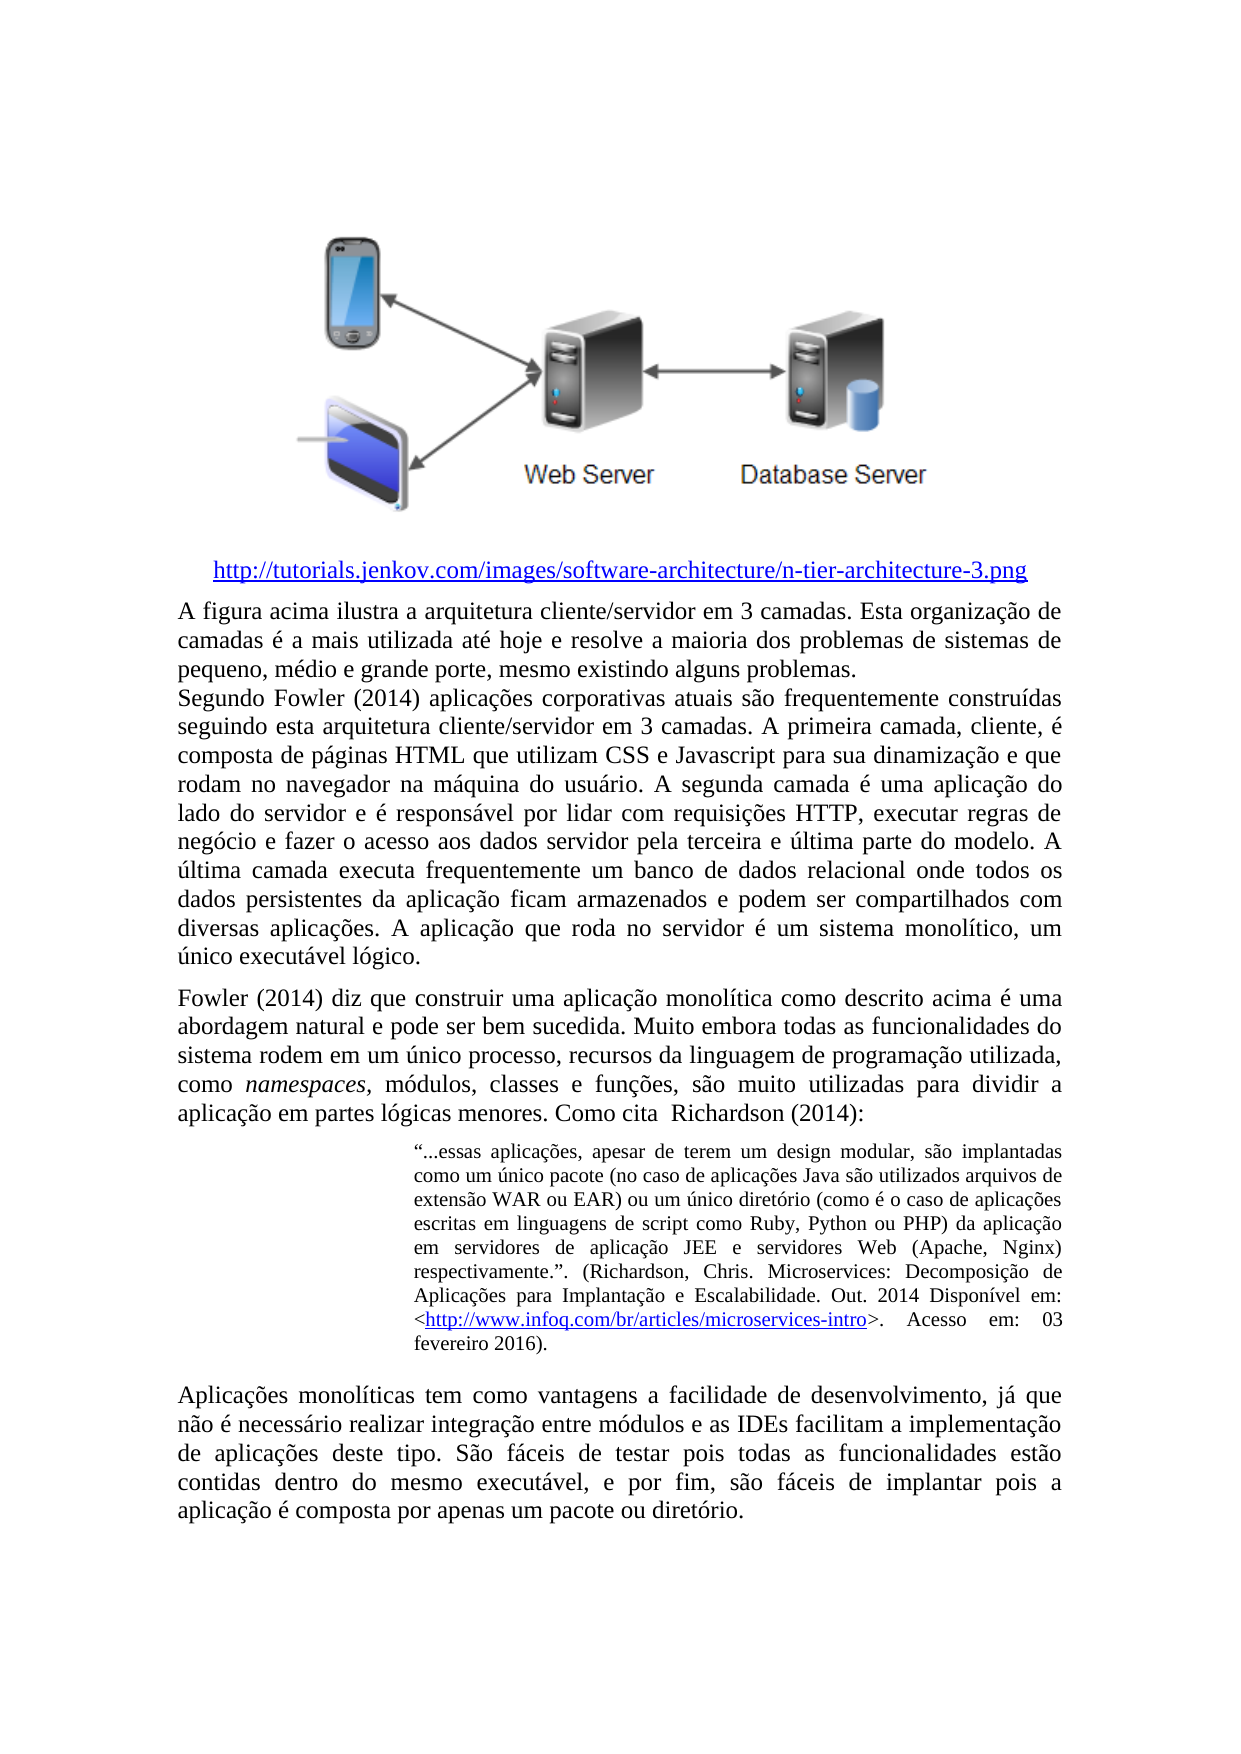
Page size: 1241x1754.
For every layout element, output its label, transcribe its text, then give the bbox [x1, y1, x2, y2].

text “...essas aplicações, apesar de terem um design modular, são implantadas como um único pacote (no caso de aplicações Java são utilizados arquivos de extensão WAR ou EAR) ou um único diretório (como é o caso de aplicações escritas em linguagens de script como Ruby, Python ou PHP) da aplicação em servidores de aplicação JEE e servidores Web (Apache, Nginx) respectivamente.”. (Richardson, Chris. Microservices: Decomposição de Aplicações para Implantação e Escalabilidade. Out. 2014 Disponível em: <http://www.infoq.com/br/articles/microservices-intro>. Acesso em: 03 fevereiro 2016). [413, 1139, 1063, 1355]
text http://tutorials.jenkov.com/images/software-architecture/n-tier-architecture-3.png [177, 207, 1063, 584]
picture [262, 206, 978, 556]
text Segundo Fowler (2014) aplicações corporativas atuais são frequentemente construídas seguindo esta arquitetura cliente/servidor em 3 camadas. A primeira camada, cliente, é composta de páginas HTML que utilizam CSS e Javascript para sua dinamização e que rodam no navegador na máquina do usuário. A segunda camada é uma aplicação do lado do servidor e é responsável por lidar com requisições HTTP, executar regras de negócio e fazer o acesso aos dados servidor pela terceira e última parte do modelo. A última camada executa frequentemente um banco de dados relacional onde todos os dados persistentes da aplicação ficam armazenados e podem ser compartilhados com diversas aplicações. A aplicação que roda no servidor é um sistema monolítico, um único executável lógico. [177, 683, 1063, 970]
text Aplicações monolíticas tem como vantagens a facilidade de desenvolvimento, já que não é necessário realizar integração entre módulos e as IDEs facilitam a implementação de aplicações deste tipo. São fáceis de testar pois todas as funcionalidades estão contidas dentro do mesmo executável, e por fim, são fáceis de implantar pois a aplicação é composta por apenas um pacote ou diretório. [177, 1380, 1063, 1524]
text A figura acima ilustra a arquitetura cliente/servidor em 3 camadas. Esta organização de camadas é a mais utilizada até hoje e resolve a maioria dos problemas de sistemas de pequeno, médio e grande porte, mesmo existindo alguns problemas. [177, 596, 1063, 683]
text Fowler (2014) diz que construir uma aplicação monolítica como descrito acima é uma abordagem natural e pode ser bem sucedida. Muito embora todas as funcionalidades do sistema rodem em um único processo, recursos da linguagem de programação utilizada, como namespaces, módulos, classes e funções, são muito utilizadas para dividir a aplicação em partes lógicas menores. Como cita Richardson (2014): [177, 983, 1063, 1126]
